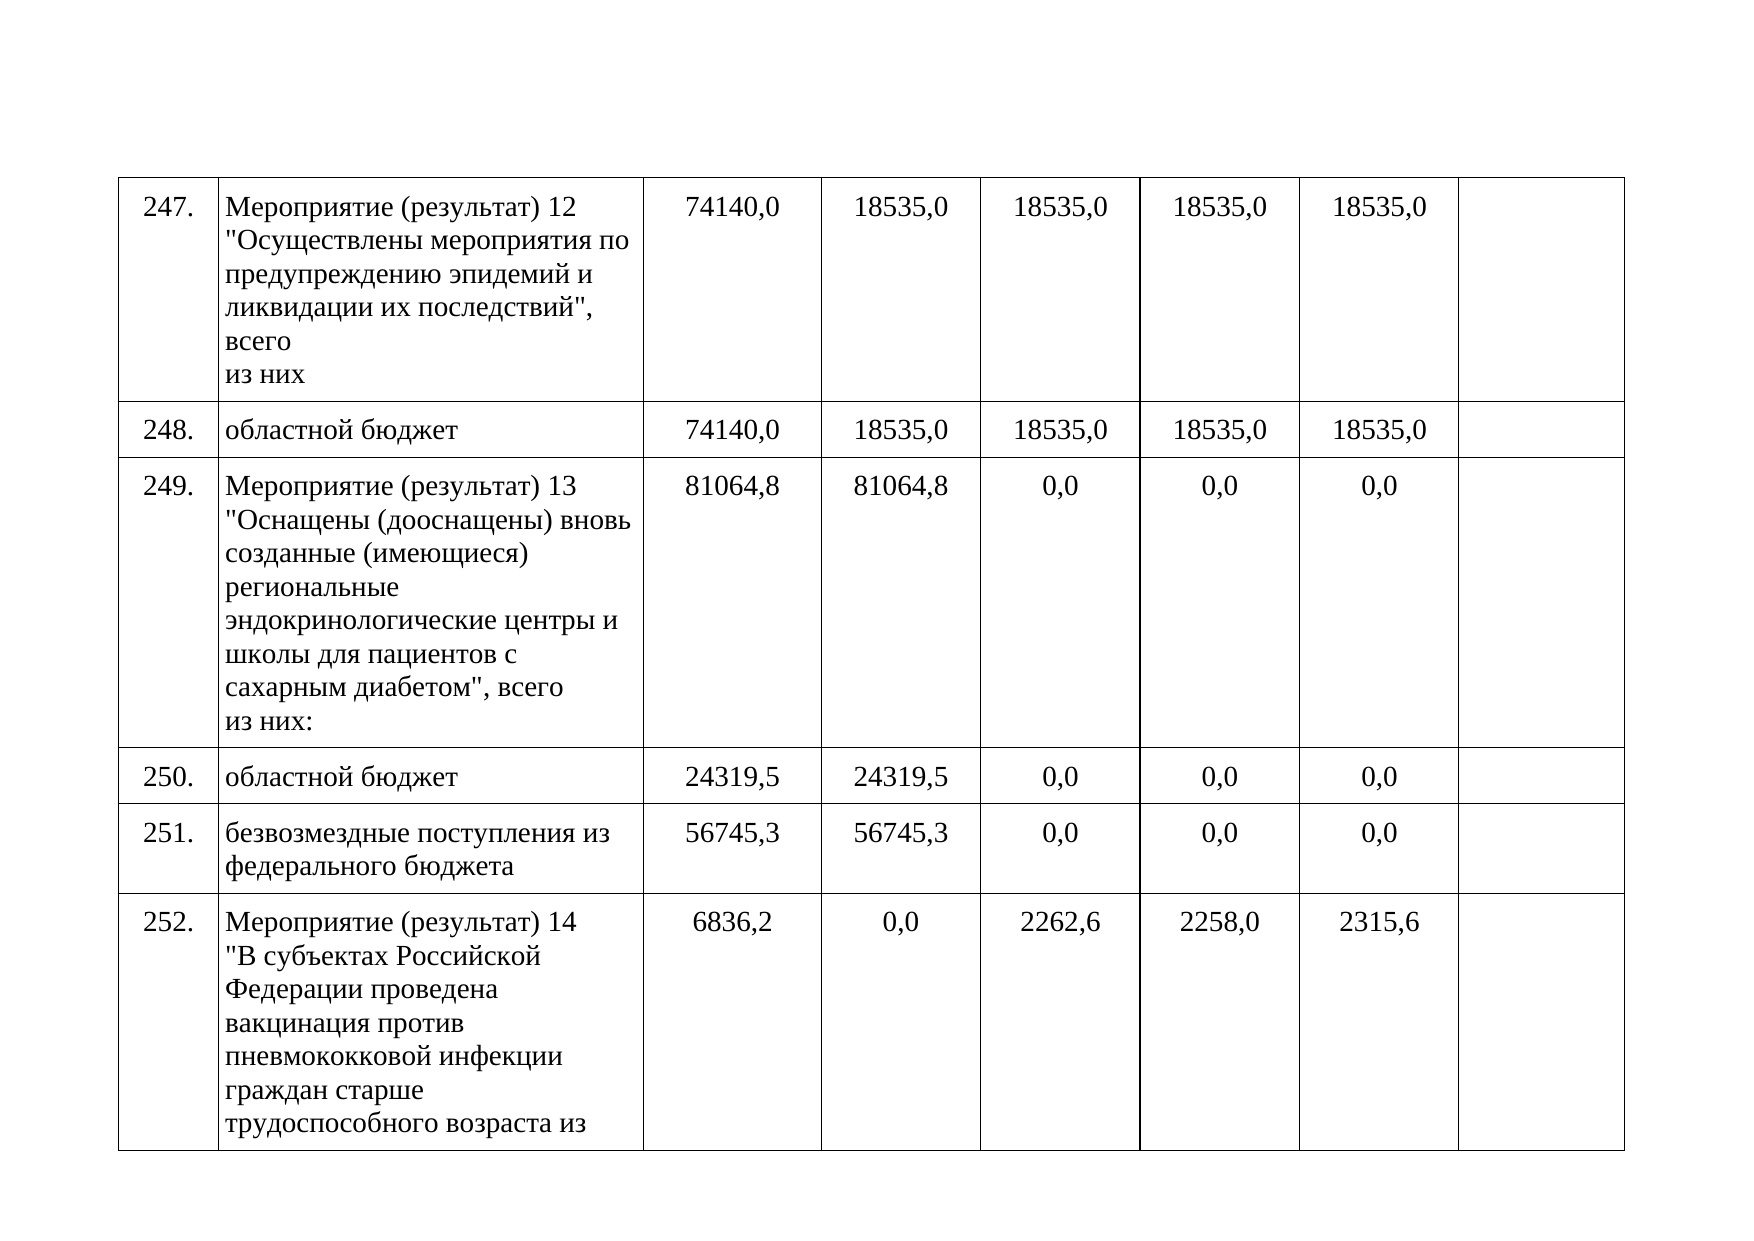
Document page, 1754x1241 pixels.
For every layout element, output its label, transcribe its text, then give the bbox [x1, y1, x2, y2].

table_cell 6836,2 [644, 894, 821, 1149]
table_cell областной бюджет [219, 402, 643, 457]
table_cell [1459, 894, 1624, 1149]
table_cell Мероприятие (результат) 12 "Осуществлены мероприятия по предупреждению эпидемий и ликвидации их последствий", всего из них [219, 178, 643, 401]
table_cell 18535,0 [1300, 178, 1458, 401]
table_cell 24319,5 [822, 748, 980, 803]
table_cell 2315,6 [1300, 894, 1458, 1149]
table_cell 56745,3 [822, 804, 980, 892]
table_cell 250. [119, 748, 218, 803]
table_cell 18535,0 [1141, 402, 1299, 457]
table_cell безвозмездные поступления из федерального бюджета [219, 804, 643, 892]
table_cell [1459, 458, 1624, 747]
table_cell 18535,0 [822, 402, 980, 457]
table_cell 0,0 [1141, 748, 1299, 803]
table_cell 251. [119, 804, 218, 892]
table_cell 2258,0 [1141, 894, 1299, 1149]
table_cell 0,0 [1141, 458, 1299, 747]
table_cell 247. [119, 178, 218, 401]
table_cell 18535,0 [981, 178, 1139, 401]
table_cell 18535,0 [1300, 402, 1458, 457]
table_cell 18535,0 [822, 178, 980, 401]
table_cell 74140,0 [644, 178, 821, 401]
table_cell 0,0 [1141, 804, 1299, 892]
table_cell Мероприятие (результат) 13 "Оснащены (дооснащены) вновь созданные (имеющиеся) региональные эндокринологические центры и школы для пациентов с сахарным диабетом", всего из них: [219, 458, 643, 747]
table_cell областной бюджет [219, 748, 643, 803]
table_cell 0,0 [822, 894, 980, 1149]
table_cell 248. [119, 402, 218, 457]
table_cell 74140,0 [644, 402, 821, 457]
table_cell 56745,3 [644, 804, 821, 892]
table_cell [1459, 402, 1624, 457]
table_cell 0,0 [981, 804, 1139, 892]
table_cell 2262,6 [981, 894, 1139, 1149]
table_cell [1459, 748, 1624, 803]
table_cell 252. [119, 894, 218, 1149]
table_cell 0,0 [981, 458, 1139, 747]
table_cell 249. [119, 458, 218, 747]
table_cell 18535,0 [981, 402, 1139, 457]
table_cell 81064,8 [644, 458, 821, 747]
table_cell 0,0 [1300, 458, 1458, 747]
table_cell 24319,5 [644, 748, 821, 803]
table_cell 18535,0 [1141, 178, 1299, 401]
table_cell 0,0 [981, 748, 1139, 803]
table_cell Мероприятие (результат) 14 "В субъектах Российской Федерации проведена вакцинация против пневмококковой инфекции граждан старше трудоспособного возраста из [219, 894, 643, 1149]
table_cell [1459, 804, 1624, 892]
table_cell [1459, 178, 1624, 401]
table_cell 0,0 [1300, 748, 1458, 803]
table_cell 81064,8 [822, 458, 980, 747]
table_cell 0,0 [1300, 804, 1458, 892]
